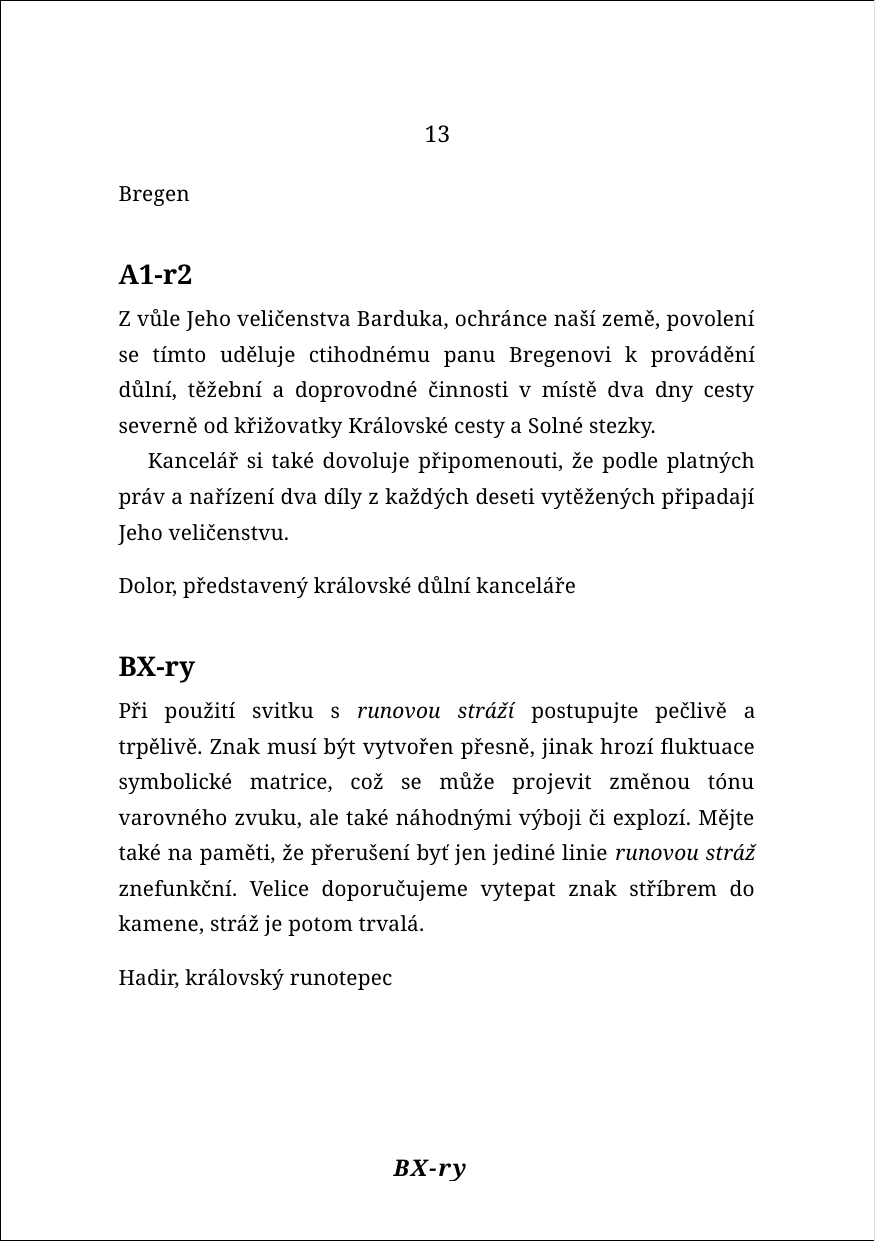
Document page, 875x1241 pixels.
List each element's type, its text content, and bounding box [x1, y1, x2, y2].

subtitle A1-r2 [118, 256, 756, 293]
text Bregen [118, 179, 756, 207]
text Z vůle Jeho veličenstva Barduka, ochránce naší země, povolení se tímto uděluje ctihodnému panu Bregenovi k provádění důlní, těžební a doprovodné činnosti v místě dva dny cesty severně od křižovatky Královské cesty a Solné stezky. Kancelář si také dovoluje připomenouti, že podle platných práv a nařízení dva díly z každých deseti vytěžených připadají Jeho veličenstvu. [118, 304, 756, 546]
subtitle BX-ry [118, 648, 756, 684]
text Při použití svitku s runovou stráží postupujte pečlivě a trpělivě. Znak musí být vytvořen přesně, jinak hrozí fluktuace symbolické matrice, což se může projevit změnou tónu varovného zvuku, ale také náhodnými výboji či explozí. Mějte také na paměti, že přerušení byť jen jediné linie runovou stráž znefunkční. Velice doporučujeme vytepat znak stříbrem do kamene, stráž je potom trvalá. [118, 696, 756, 938]
text Hadir, královský runotepec [118, 963, 756, 991]
text Dolor, představený královské důlní kanceláře [118, 571, 756, 599]
